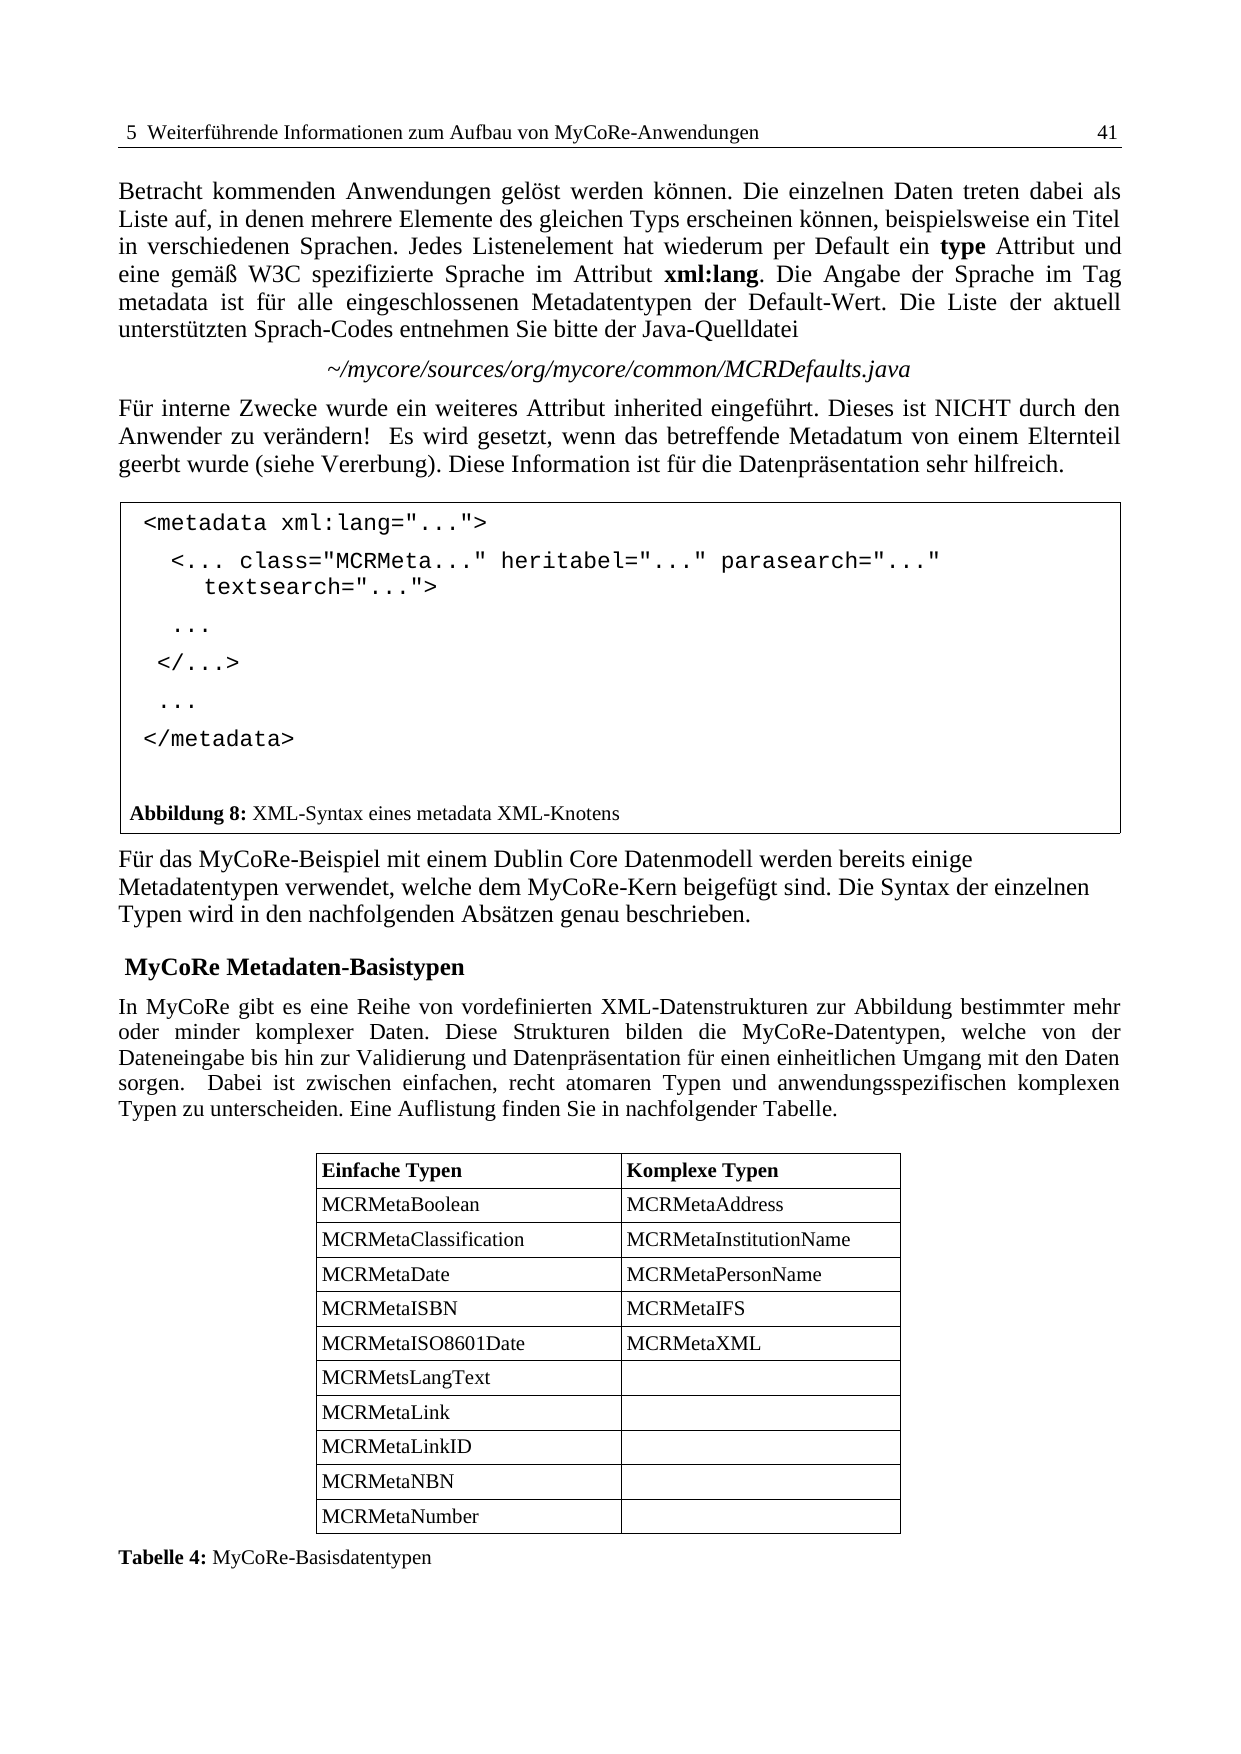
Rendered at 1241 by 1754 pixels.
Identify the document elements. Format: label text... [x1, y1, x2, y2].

table_cell MCRMetaDate [317, 1258, 621, 1291]
table_cell MCRMetaNumber [317, 1500, 621, 1533]
table_cell MCRMetaPersonName [622, 1258, 900, 1291]
table_cell [622, 1500, 900, 1533]
table_cell MCRMetaNBN [317, 1465, 621, 1499]
table_cell MCRMetaXML [622, 1327, 900, 1360]
text ~/mycore/sources/org/mycore/common/MCRDefaults.java [118, 355, 1122, 383]
table_cell MCRMetaBoolean [317, 1189, 621, 1222]
table_cell [622, 1431, 900, 1464]
table_header Komplexe Typen [622, 1154, 900, 1188]
text Abbildung 8: XML-Syntax eines metadata XML-Knotens [129, 801, 1111, 824]
text In MyCoRe gibt es eine Reihe von vordefinierten XML-Datenstrukturen zur Abbildung bestimmter mehr oder minder komplexer Daten. Diese Strukturen bilden die MyCoRe-Datentypen, welche von der Dateneingabe bis hin zur Validierung und Datenpräsentation für einen einheitlichen Umgang mit den Daten sorgen. Dabei ist zwischen einfachen, recht atomaren Typen und anwendungsspezifischen komplexen Typen zu unterscheiden. Eine Auflistung finden Sie in nachfolgender Tabelle. [118, 993, 1122, 1121]
table_cell MCRMetaISBN [317, 1292, 621, 1326]
text <... class="MCRMeta..." heritabel="..." parasearch="..." textsearch="..."> [129, 549, 1111, 601]
text <metadata xml:lang="..."> [129, 511, 1111, 537]
table_cell MCRMetaAddress [622, 1189, 900, 1222]
table_cell [622, 1361, 900, 1395]
text ... [129, 613, 1111, 639]
table_cell [622, 1396, 900, 1430]
text Tabelle 4: MyCoRe-Basisdatentypen [118, 1546, 1122, 1569]
table_cell MCRMetaInstitutionName [622, 1223, 900, 1257]
text Für interne Zwecke wurde ein weiteres Attribut inherited eingeführt. Dieses ist NICHT durch den Anwender zu verändern! Es wird gesetzt, wenn das betreffende Metadatum von einem Elternteil geerbt wurde (siehe Vererbung). Diese Information ist für die Datenpräsentation sehr hilfreich. [118, 394, 1122, 478]
table_cell MCRMetaISO8601Date [317, 1327, 621, 1360]
table_cell [622, 1465, 900, 1499]
subtitle MyCoRe Metadaten-Basistypen [118, 953, 1122, 981]
table_cell MCRMetaLinkID [317, 1431, 621, 1464]
table_cell MCRMetsLangText [317, 1361, 621, 1395]
table_header Einfache Typen [317, 1154, 621, 1188]
text </...> [129, 651, 1111, 677]
table_cell MCRMetaClassification [317, 1223, 621, 1257]
table_cell MCRMetaLink [317, 1396, 621, 1430]
text ... [129, 689, 1111, 716]
text </metadata> [129, 727, 1111, 753]
text Betracht kommenden Anwendungen gelöst werden können. Die einzelnen Daten treten dabei als Liste auf, in denen mehrere Elemente des gleichen Typs erscheinen können, beispielsweise ein Titel in verschiedenen Sprachen. Jedes Listenelement hat wiederum per Default ein type Attribut und eine gemäß W3C spezifizierte Sprache im Attribut xml:lang. Die Angabe der Sprache im Tag metadata ist für alle eingeschlossenen Metadatentypen der Default-Wert. Die Liste der aktuell unterstützten Sprach-Codes entnehmen Sie bitte der Java-Quelldatei [118, 177, 1122, 343]
table_cell MCRMetaIFS [622, 1292, 900, 1326]
text Für das MyCoRe-Beispiel mit einem Dublin Core Datenmodell werden bereits einige Metadatentypen verwendet, welche dem MyCoRe-Kern beigefügt sind. Die Syntax der einzelnen Typen wird in den nachfolgenden Absätzen genau beschrieben. [118, 489, 1122, 928]
